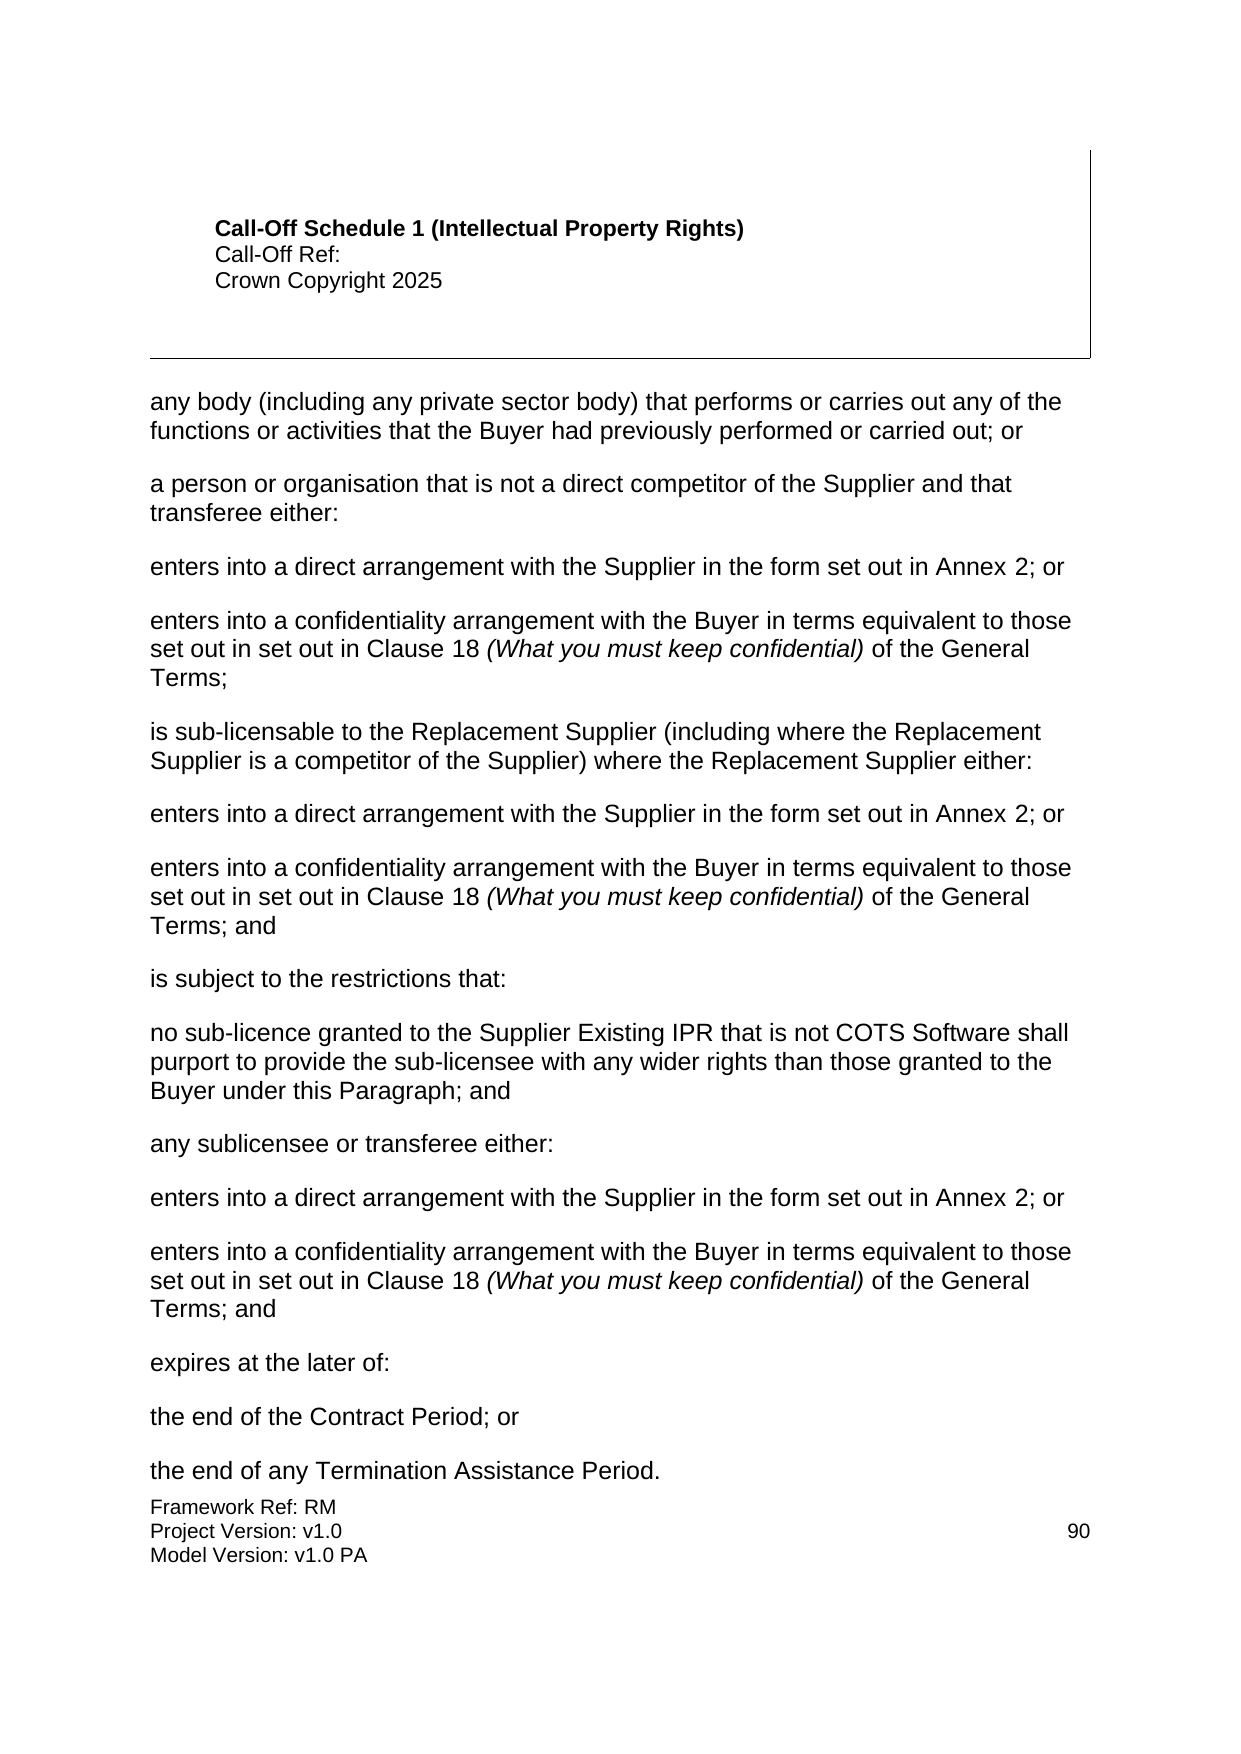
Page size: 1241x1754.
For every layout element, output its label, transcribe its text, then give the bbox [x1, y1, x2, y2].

subtitle a person or organisation that is not a direct competitor of the Supplier and that transferee either: [150, 469, 1090, 527]
subtitle the end of any Termination Assistance Period. [150, 1456, 1090, 1484]
subtitle any body (including any private sector body) that performs or carries out any of the functions or activities that the Buyer had previously performed or carried out; or [150, 387, 1090, 444]
subtitle enters into a direct arrangement with the Supplier in the form set out in Annex 2; or [150, 552, 1090, 581]
subtitle the end of the Contract Period; or [150, 1402, 1090, 1431]
subtitle enters into a direct arrangement with the Supplier in the form set out in Annex 2; or [150, 1183, 1090, 1212]
subtitle enters into a confidentiality arrangement with the Buyer in terms equivalent to those set out in set out in Clause 18 (What you must keep confidential) of the General Terms; and [150, 1237, 1090, 1323]
subtitle is sub-licensable to the Replacement Supplier (including where the Replacement Supplier is a competitor of the Supplier) where the Replacement Supplier either: [150, 717, 1090, 774]
subtitle enters into a confidentiality arrangement with the Buyer in terms equivalent to those set out in set out in Clause 18 (What you must keep confidential) of the General Terms; and [150, 853, 1090, 939]
subtitle any sublicensee or transferee either: [150, 1129, 1090, 1158]
subtitle no sub-licence granted to the Supplier Existing IPR that is not COTS Software shall purport to provide the sub-licensee with any wider rights than those granted to the Buyer under this Paragraph; and [150, 1018, 1090, 1104]
subtitle enters into a direct arrangement with the Supplier in the form set out in Annex 2; or [150, 799, 1090, 828]
subtitle enters into a confidentiality arrangement with the Buyer in terms equivalent to those set out in set out in Clause 18 (What you must keep confidential) of the General Terms; [150, 606, 1090, 692]
subtitle expires at the later of: [150, 1348, 1090, 1377]
subtitle is subject to the restrictions that: [150, 964, 1090, 993]
